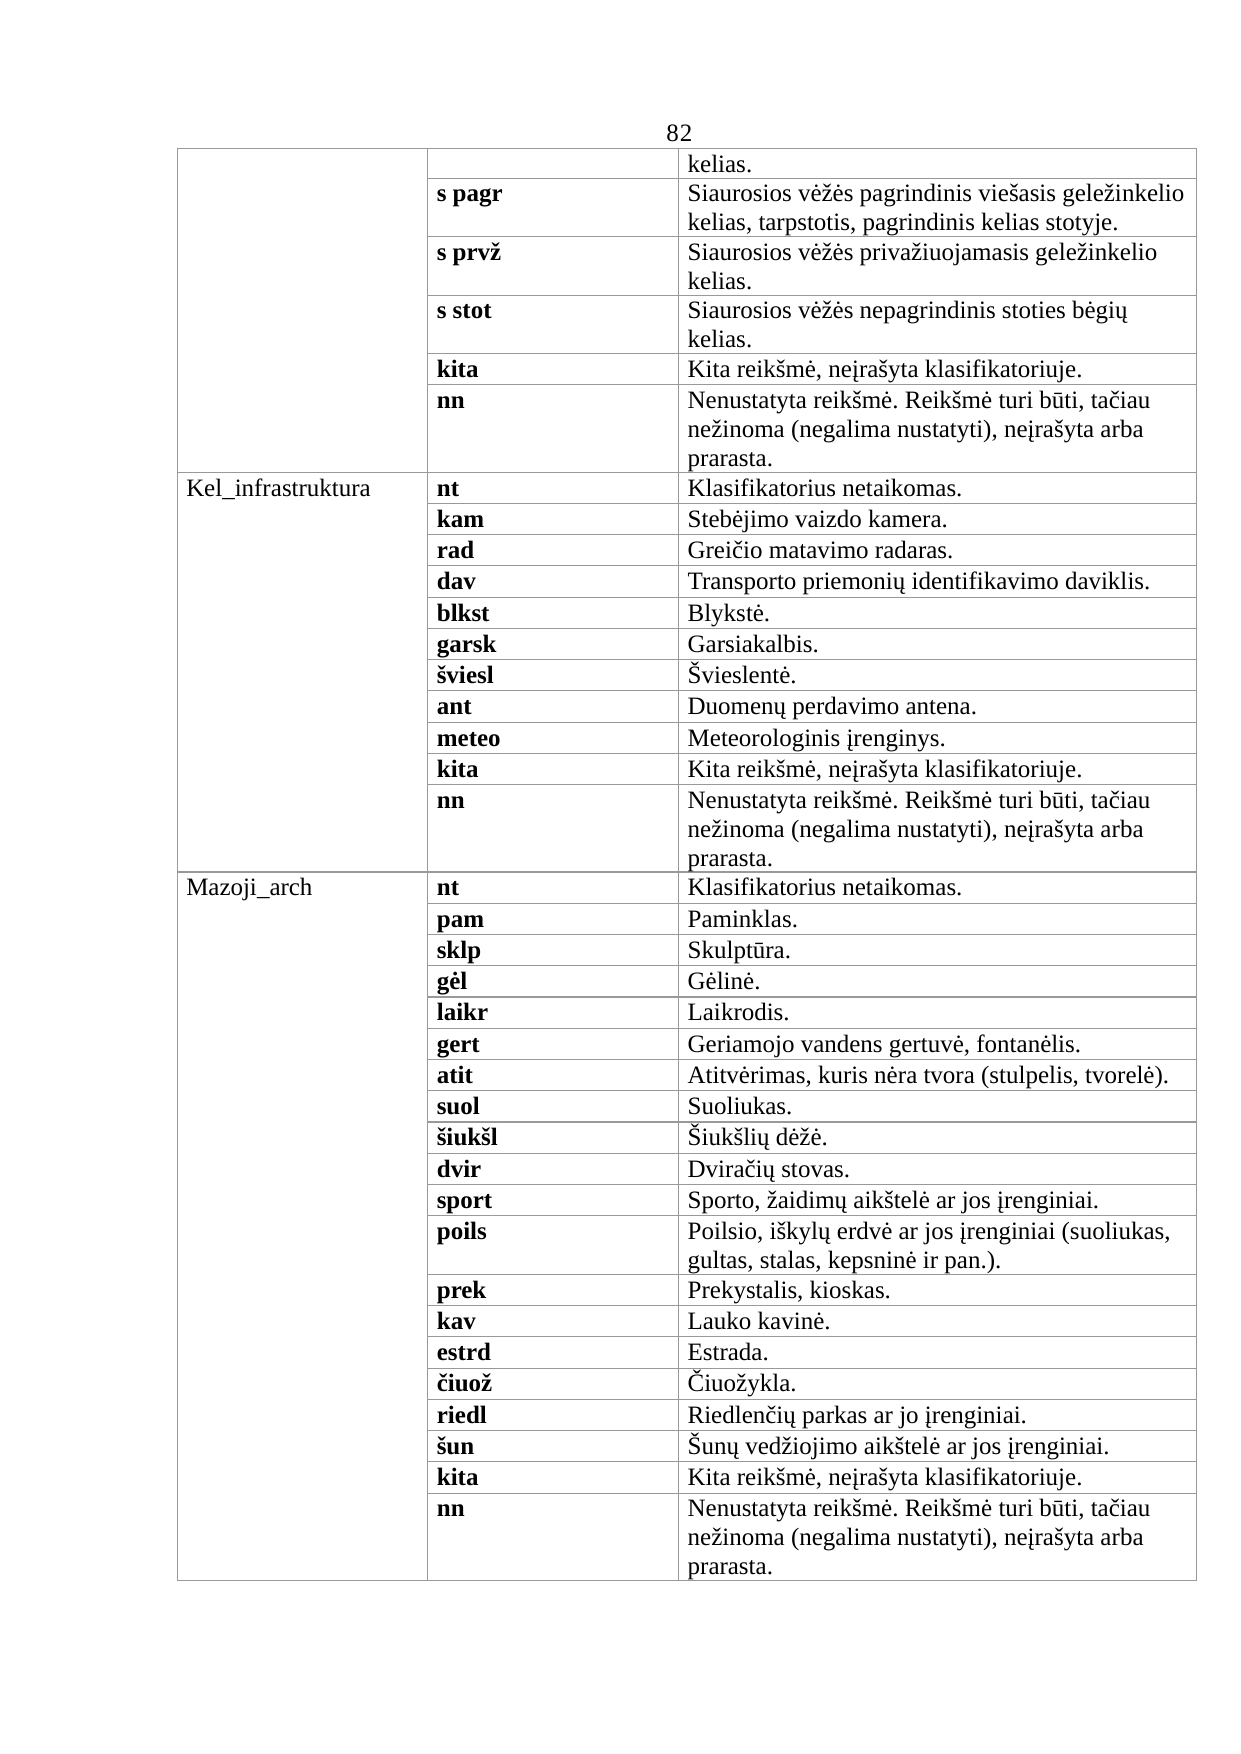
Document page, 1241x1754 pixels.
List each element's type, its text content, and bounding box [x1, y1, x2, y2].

table_cell kam [428, 504, 678, 534]
table_cell Suoliukas. [679, 1091, 1196, 1121]
table_cell meteo [428, 723, 678, 753]
table_cell Kita reikšmė, neįrašyta klasifikatoriuje. [679, 354, 1196, 384]
table_cell estrd [428, 1337, 678, 1367]
table_cell Stebėjimo vaizdo kamera. [679, 504, 1196, 534]
table_cell Geriamojo vandens gertuvė, fontanėlis. [679, 1029, 1196, 1059]
table_cell šiukšl [428, 1123, 678, 1153]
table_cell kita [428, 1462, 678, 1492]
table_cell Kel_infrastruktura [178, 473, 427, 871]
table_cell Greičio matavimo radaras. [679, 535, 1196, 565]
table_cell Blykstė. [679, 598, 1196, 628]
table_cell nt [428, 873, 678, 903]
table_cell Paminklas. [679, 904, 1196, 934]
table_cell sport [428, 1185, 678, 1215]
table_cell Siaurosios vėžės privažiuojamasis geležinkelio kelias. [679, 237, 1196, 294]
table_cell dvir [428, 1154, 678, 1184]
table_cell Nenustatyta reikšmė. Reikšmė turi būti, tačiau nežinoma (negalima nustatyti), neįrašyta arba prarasta. [679, 1494, 1196, 1580]
table_cell Siaurosios vėžės nepagrindinis stoties bėgių kelias. [679, 296, 1196, 353]
table_cell atit [428, 1060, 678, 1090]
table_cell gert [428, 1029, 678, 1059]
table_cell Skulptūra. [679, 935, 1196, 965]
table_cell garsk [428, 629, 678, 659]
table_cell Garsiakalbis. [679, 629, 1196, 659]
table_cell Šunų vedžiojimo aikštelė ar jos įrenginiai. [679, 1431, 1196, 1461]
table_cell [178, 149, 427, 472]
table_cell Sporto, žaidimų aikštelė ar jos įrenginiai. [679, 1185, 1196, 1215]
table_cell [428, 149, 678, 177]
table_cell ant [428, 691, 678, 722]
table_cell prek [428, 1275, 678, 1305]
table_cell kita [428, 754, 678, 784]
table_cell s stot [428, 296, 678, 353]
table_cell kelias. [679, 149, 1196, 177]
table_cell Gėlinė. [679, 966, 1196, 996]
table_cell Šiukšlių dėžė. [679, 1123, 1196, 1153]
table_cell Atitvėrimas, kuris nėra tvora (stulpelis, tvorelė). [679, 1060, 1196, 1090]
table_cell rad [428, 535, 678, 565]
table_cell pam [428, 904, 678, 934]
table_cell Nenustatyta reikšmė. Reikšmė turi būti, tačiau nežinoma (negalima nustatyti), neįrašyta arba prarasta. [679, 785, 1196, 871]
table_cell gėl [428, 966, 678, 996]
table_cell dav [428, 566, 678, 597]
table_cell poils [428, 1216, 678, 1274]
table_cell Nenustatyta reikšmė. Reikšmė turi būti, tačiau nežinoma (negalima nustatyti), neįrašyta arba prarasta. [679, 385, 1196, 472]
table_cell nn [428, 1494, 678, 1580]
table_cell nt [428, 473, 678, 503]
table_cell Mazoji_arch [178, 873, 427, 1580]
table_cell Duomenų perdavimo antena. [679, 691, 1196, 722]
table_cell sklp [428, 935, 678, 965]
table_cell nn [428, 385, 678, 472]
table_cell šviesl [428, 660, 678, 690]
table_cell Čiuožykla. [679, 1369, 1196, 1399]
table_cell suol [428, 1091, 678, 1121]
table_cell Poilsio, iškylų erdvė ar jos įrenginiai (suoliukas, gultas, stalas, kepsninė ir pan.). [679, 1216, 1196, 1274]
table_cell Siaurosios vėžės pagrindinis viešasis geležinkelio kelias, tarpstotis, pagrindinis kelias stotyje. [679, 179, 1196, 236]
table_cell Kita reikšmė, neįrašyta klasifikatoriuje. [679, 754, 1196, 784]
table_cell Kita reikšmė, neįrašyta klasifikatoriuje. [679, 1462, 1196, 1492]
table_cell s pagr [428, 179, 678, 236]
table_cell s prvž [428, 237, 678, 294]
table_cell Transporto priemonių identifikavimo daviklis. [679, 566, 1196, 597]
table_cell Klasifikatorius netaikomas. [679, 873, 1196, 903]
table_cell blkst [428, 598, 678, 628]
table_cell riedl [428, 1400, 678, 1430]
table_cell Lauko kavinė. [679, 1306, 1196, 1336]
table_cell nn [428, 785, 678, 871]
table_cell laikr [428, 998, 678, 1028]
table_cell Estrada. [679, 1337, 1196, 1367]
table_cell Klasifikatorius netaikomas. [679, 473, 1196, 503]
table_cell Dviračių stovas. [679, 1154, 1196, 1184]
table_cell kav [428, 1306, 678, 1336]
table_cell Prekystalis, kioskas. [679, 1275, 1196, 1305]
table_cell šun [428, 1431, 678, 1461]
table_cell kita [428, 354, 678, 384]
table_cell Švieslentė. [679, 660, 1196, 690]
table_cell čiuož [428, 1369, 678, 1399]
table_cell Meteorologinis įrenginys. [679, 723, 1196, 753]
table_cell Riedlenčių parkas ar jo įrenginiai. [679, 1400, 1196, 1430]
table_cell Laikrodis. [679, 998, 1196, 1028]
